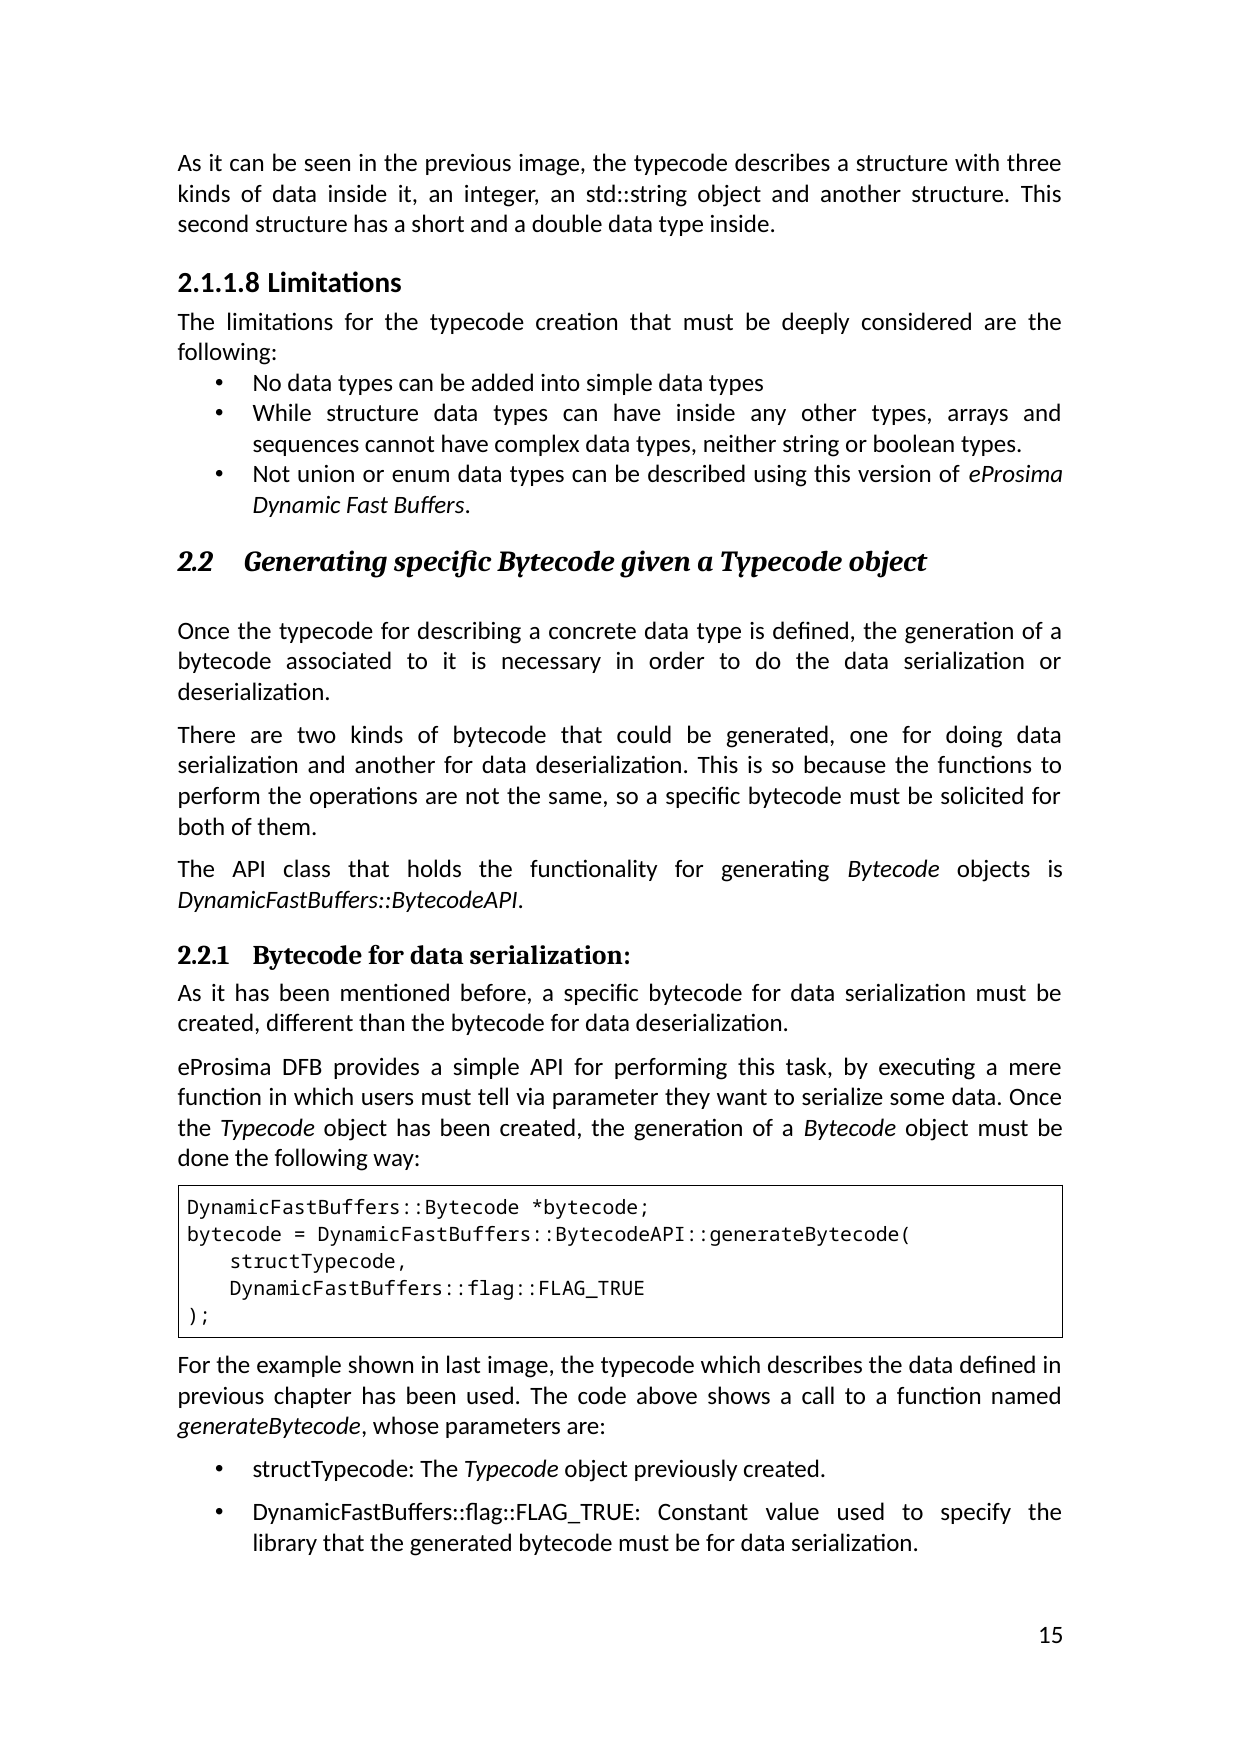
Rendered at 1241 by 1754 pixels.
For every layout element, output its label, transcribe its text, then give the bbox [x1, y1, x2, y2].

subtitle Limitations [177, 264, 1063, 300]
subtitle Generating specific Bytecode given a Typecode object [177, 545, 1063, 578]
text As it has been mentioned before, a specific bytecode for data serialization must be created, different than the bytecode for data deserialization. [177, 977, 1063, 1038]
list DynamicFastBuffers::flag::FLAG_TRUE: Constant value used to specify the library that the generated bytecode must be for data serialization. [215, 1496, 1063, 1557]
text [179, 1186, 1062, 1337]
text As it can be seen in the previous image, the typecode describes a structure with three kinds of data inside it, an integer, an std::string object and another structure. This second structure has a short and a double data type inside. [177, 148, 1063, 239]
text The limitations for the typecode creation that must be deeply considered are the following: [177, 306, 1063, 367]
text For the example shown in last image, the typecode which describes the data defined in previous chapter has been used. The code above shows a call to a function named generateBytecode, whose parameters are: [177, 1186, 1063, 1441]
list Not union or enum data types can be described using this version of eProsima Dynamic Fast Buffers. [215, 459, 1063, 520]
subtitle Bytecode for data serialization: [177, 940, 1063, 971]
text There are two kinds of bytecode that could be generated, one for doing data serialization and another for data deserialization. This is so because the functions to perform the operations are not the same, so a specific bytecode must be solicited for both of them. [177, 719, 1063, 841]
text The API class that holds the functionality for generating Bytecode objects is DynamicFastBuffers::BytecodeAPI. [177, 854, 1063, 915]
text eProsima DFB provides a simple API for performing this task, by executing a mere function in which users must tell via parameter they want to serialize some data. Once the Typecode object has been created, the generation of a Bytecode object must be done the following way: [177, 1051, 1063, 1173]
text Once the typecode for describing a concrete data type is defined, the generation of a bytecode associated to it is necessary in order to do the data serialization or deserialization. [177, 615, 1063, 707]
text structTypecode, [187, 1247, 1053, 1274]
list structTypecode: The Typecode object previously created. [215, 1453, 1063, 1484]
list While structure data types can have inside any other types, arrays and sequences cannot have complex data types, neither string or boolean types. [215, 398, 1063, 459]
text bytecode = DynamicFastBuffers::BytecodeAPI::generateBytecode( [187, 1221, 1053, 1247]
text DynamicFastBuffers::flag::FLAG_TRUE [187, 1274, 1053, 1301]
text ); [187, 1301, 1053, 1328]
text DynamicFastBuffers::Bytecode *bytecode; [187, 1193, 1053, 1221]
list No data types can be added into simple data types [215, 367, 1063, 398]
